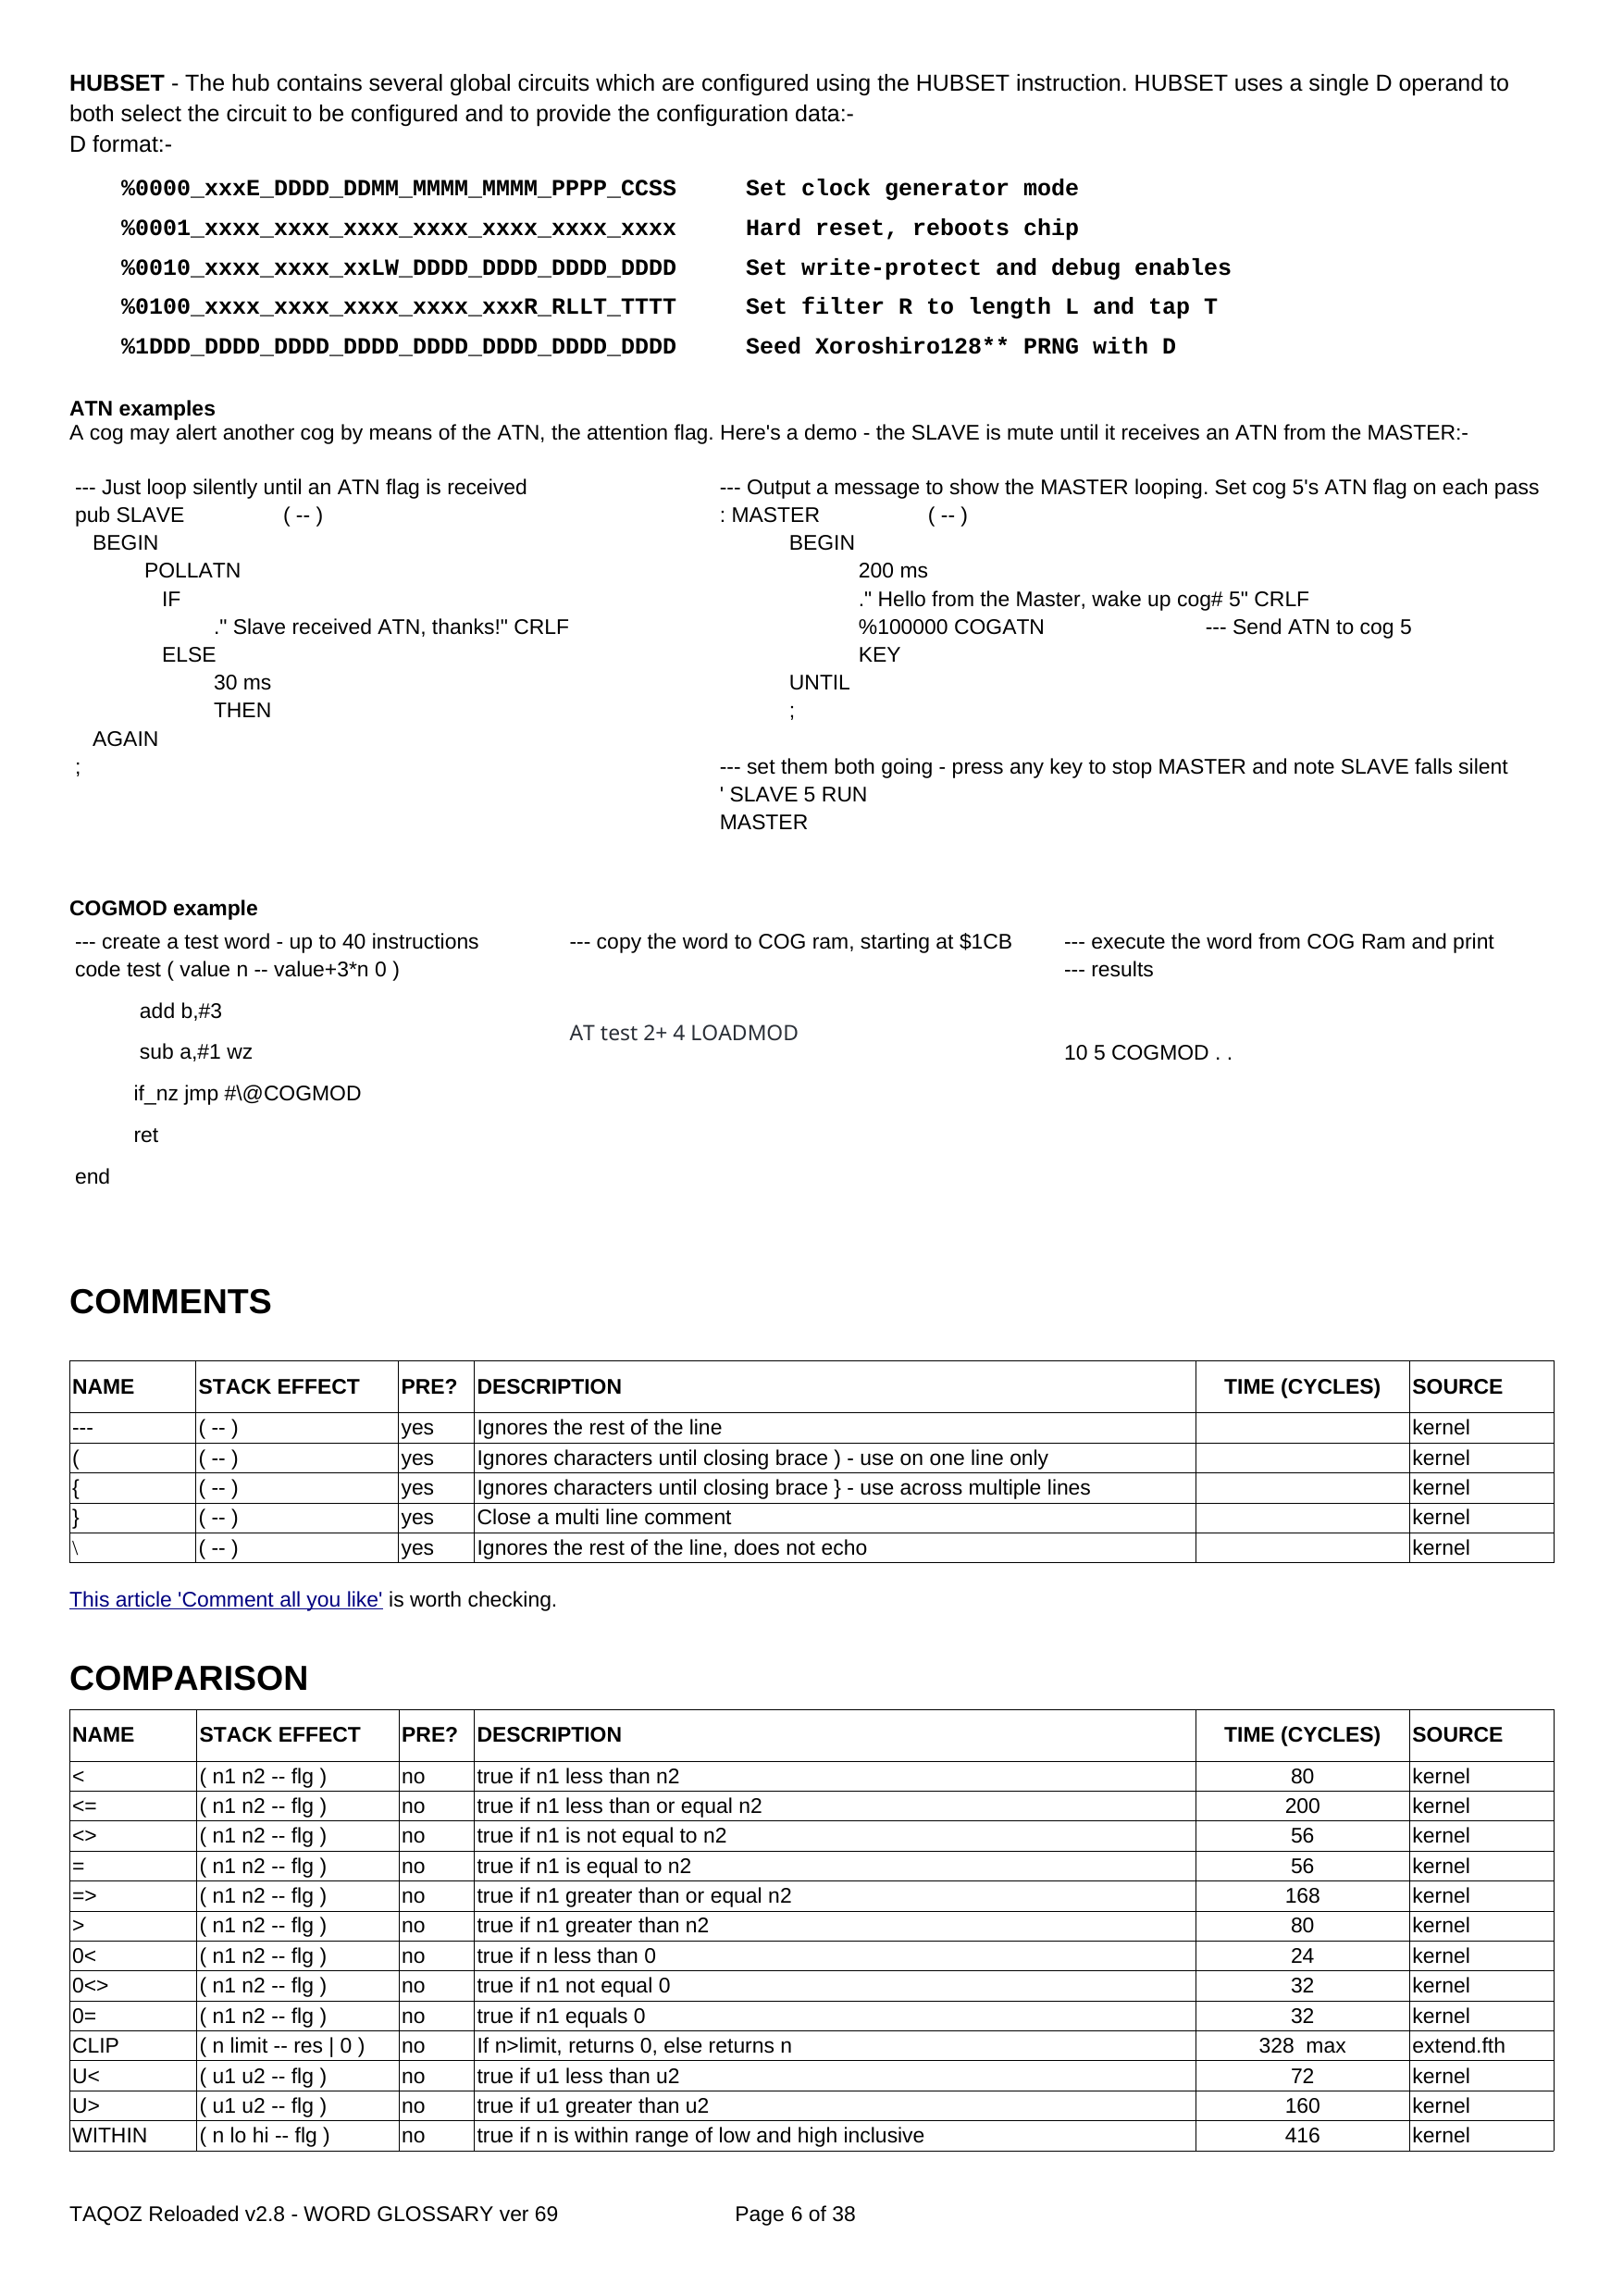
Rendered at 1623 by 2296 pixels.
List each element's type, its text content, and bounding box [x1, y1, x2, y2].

text COGMOD example [69, 896, 1554, 920]
table_cell kernel [1410, 1762, 1554, 1791]
table_cell yes [399, 1473, 474, 1502]
table_cell ( n1 n2 -- flg ) [197, 1971, 399, 2001]
table_cell ( -- ) [196, 1413, 398, 1443]
table_cell U< [70, 2061, 196, 2091]
text A cog may alert another cog by means of the ATN, the attention flag. Here's a demo - the SLAVE is mute until it receives an ATN from the MASTER:- [69, 420, 1554, 445]
table_cell Ignores characters until closing brace ) - use on one line only [475, 1444, 1196, 1472]
table_cell ( n1 n2 -- flg ) [197, 1912, 399, 1941]
table_cell no [400, 1912, 474, 1941]
table_cell 200 [1196, 1792, 1409, 1820]
table_cell true if u1 less than u2 [475, 2061, 1196, 2091]
table_cell 168 [1196, 1881, 1409, 1910]
table_cell \ [70, 1533, 195, 1562]
table_cell ( n1 n2 -- flg ) [197, 1821, 399, 1851]
table_cell ( n1 n2 -- flg ) [197, 1792, 399, 1820]
table_header NAME [70, 1361, 195, 1412]
table_header TIME (CYCLES) [1196, 1361, 1409, 1412]
text %1DDD_DDDD_DDDD_DDDD_DDDD_DDDD_DDDD_DDDD Seed Xoroshiro128** PRNG with D [69, 332, 1554, 361]
table_cell no [400, 2121, 474, 2151]
text %0010_xxxx_xxxx_xxLW_DDDD_DDDD_DDDD_DDDD Set write-protect and debug enables [69, 254, 1554, 281]
table_cell no [400, 2091, 474, 2120]
table_cell kernel [1410, 1881, 1554, 1910]
table_cell > [70, 1912, 196, 1941]
table_cell kernel [1410, 2121, 1554, 2151]
table_cell true if n1 less than n2 [475, 1762, 1196, 1791]
table_cell <= [70, 1792, 196, 1820]
table_cell ( -- ) [196, 1533, 398, 1562]
table_cell 80 [1196, 1912, 1409, 1941]
table_cell kernel [1410, 1821, 1554, 1851]
table_header TIME (CYCLES) [1196, 1710, 1409, 1760]
table_cell no [400, 2061, 474, 2091]
table_cell true if n1 greater than or equal n2 [475, 1881, 1196, 1910]
table_cell true if n1 less than or equal n2 [475, 1792, 1196, 1820]
table_cell < [70, 1762, 196, 1791]
table_cell [1196, 1504, 1409, 1533]
table_header PRE? [399, 1361, 474, 1412]
table_cell [1196, 1533, 1409, 1562]
table_header --- execute the word from COG Ram and print --- results 10 5 COGMOD . . [1059, 924, 1554, 1207]
table_header --- Just loop silently until an ATN flag is received pub SLAVE ( -- ) BEGIN POLLATN IF ." Slave received ATN, thanks!" CRLF ELSE 30 ms THEN AGAIN ; [69, 469, 714, 867]
table_cell no [400, 1821, 474, 1851]
table_cell extend.fth [1410, 2031, 1554, 2060]
table_cell 24 [1196, 1942, 1409, 1970]
table_cell no [400, 1942, 474, 1970]
table_header SOURCE [1410, 1361, 1554, 1412]
table_cell ( -- ) [196, 1473, 398, 1502]
text %0100_xxxx_xxxx_xxxx_xxxx_xxxR_RLLT_TTTT Set filter R to length L and tap T [69, 292, 1554, 321]
table_cell [1196, 1444, 1409, 1472]
table_cell kernel [1410, 1942, 1554, 1970]
table_cell Ignores characters until closing brace } - use across multiple lines [475, 1473, 1196, 1502]
table_cell yes [399, 1504, 474, 1533]
table_cell kernel [1410, 1912, 1554, 1941]
table_cell kernel [1410, 1533, 1554, 1562]
table_cell true if n is within range of low and high inclusive [475, 2121, 1196, 2151]
table_cell yes [399, 1413, 474, 1443]
table_cell kernel [1410, 2002, 1554, 2030]
table_header --- copy the word to COG ram, starting at $1CB AT test 2+ 4 LOADMOD [564, 924, 1059, 1207]
table_header STACK EFFECT [196, 1361, 398, 1412]
table_cell 328 max [1196, 2031, 1409, 2060]
table_cell ( n limit -- res | 0 ) [197, 2031, 399, 2060]
table_cell kernel [1410, 1413, 1554, 1443]
table_cell 0<> [70, 1971, 196, 2001]
table_cell true if n less than 0 [475, 1942, 1196, 1970]
table_cell true if u1 greater than u2 [475, 2091, 1196, 2120]
text This article 'Comment all you like' is worth checking. [69, 1587, 1554, 1611]
table_cell no [400, 1852, 474, 1880]
table_cell 160 [1196, 2091, 1409, 2120]
table_cell true if n1 equals 0 [475, 2002, 1196, 2030]
text HUBSET - The hub contains several global circuits which are configured using the HUBSET instruction. HUBSET uses a single D operand to both select the circuit to be configured and to provide the configuration data:- [69, 69, 1554, 127]
table_cell kernel [1410, 2061, 1554, 2091]
table_cell kernel [1410, 1792, 1554, 1820]
table_header DESCRIPTION [475, 1361, 1196, 1412]
table_cell Ignores the rest of the line, does not echo [475, 1533, 1196, 1562]
table_cell no [400, 2031, 474, 2060]
table_cell yes [399, 1533, 474, 1562]
table_cell U> [70, 2091, 196, 2120]
text %0001_xxxx_xxxx_xxxx_xxxx_xxxx_xxxx_xxxx Hard reset, reboots chip [69, 214, 1554, 242]
table_cell Ignores the rest of the line [475, 1413, 1196, 1443]
table_cell = [70, 1852, 196, 1880]
table_cell WITHIN [70, 2121, 196, 2151]
table_cell 56 [1196, 1852, 1409, 1880]
table_cell If n>limit, returns 0, else returns n [475, 2031, 1196, 2060]
table_cell 72 [1196, 2061, 1409, 2091]
table_cell --- [70, 1413, 195, 1443]
table_cell true if n1 is equal to n2 [475, 1852, 1196, 1880]
table_cell ( -- ) [196, 1504, 398, 1533]
table_cell ( u1 u2 -- flg ) [197, 2091, 399, 2120]
table_cell 80 [1196, 1762, 1409, 1791]
table_cell kernel [1410, 1971, 1554, 2001]
table_cell true if n1 greater than n2 [475, 1912, 1196, 1941]
table_cell ( n lo hi -- flg ) [197, 2121, 399, 2151]
table_cell no [400, 1971, 474, 2001]
table_cell } [70, 1504, 195, 1533]
table_header --- create a test word - up to 40 instructions code test ( value n -- value+3*n 0 ) add b,#3 sub a,#1 wz if_nz jmp #\@COGMOD ret end [69, 924, 564, 1207]
table_cell 416 [1196, 2121, 1409, 2151]
table_cell 56 [1196, 1821, 1409, 1851]
table_header DESCRIPTION [475, 1710, 1196, 1760]
table_cell [1196, 1413, 1409, 1443]
table_cell ( u1 u2 -- flg ) [197, 2061, 399, 2091]
table_cell true if n1 is not equal to n2 [475, 1821, 1196, 1851]
table_header SOURCE [1410, 1710, 1554, 1760]
table_cell ( n1 n2 -- flg ) [197, 1942, 399, 1970]
table_header NAME [70, 1710, 196, 1760]
table_cell ( n1 n2 -- flg ) [197, 1881, 399, 1910]
table_cell true if n1 not equal 0 [475, 1971, 1196, 2001]
text D format:- [69, 130, 1554, 157]
table_cell no [400, 1762, 474, 1791]
table_cell no [400, 1881, 474, 1910]
text %0000_xxxE_DDDD_DDMM_MMMM_MMMM_PPPP_CCSS Set clock generator mode [69, 174, 1554, 203]
table_cell 32 [1196, 1971, 1409, 2001]
table_cell CLIP [70, 2031, 196, 2060]
subtitle COMPARISON [69, 1657, 1554, 1697]
table_cell 0< [70, 1942, 196, 1970]
table_cell Close a multi line comment [475, 1504, 1196, 1533]
table_cell kernel [1410, 1444, 1554, 1472]
table_header --- Output a message to show the MASTER looping. Set cog 5's ATN flag on each pass : MASTER ( -- ) BEGIN 200 ms ." Hello from the Master, wake up cog# 5" CRLF %100000 COGATN --- Send ATN to cog 5 KEY UNTIL ; --- set them both going - press any key to stop MASTER and note SLAVE falls silent ' SLAVE 5 RUN MASTER [714, 469, 1554, 867]
table_cell ( n1 n2 -- flg ) [197, 1852, 399, 1880]
table_cell { [70, 1473, 195, 1502]
table_header STACK EFFECT [197, 1710, 399, 1760]
table_cell ( n1 n2 -- flg ) [197, 2002, 399, 2030]
table_cell no [400, 2002, 474, 2030]
subtitle COMMENTS [69, 1281, 1554, 1322]
table_cell no [400, 1792, 474, 1820]
table_cell 32 [1196, 2002, 1409, 2030]
table_cell => [70, 1881, 196, 1910]
table_cell ( -- ) [196, 1444, 398, 1472]
table_cell yes [399, 1444, 474, 1472]
table_cell 0= [70, 2002, 196, 2030]
table_cell kernel [1410, 1852, 1554, 1880]
table_cell ( [70, 1444, 195, 1472]
table_cell [1196, 1473, 1409, 1502]
table_cell kernel [1410, 1504, 1554, 1533]
table_header PRE? [400, 1710, 474, 1760]
table_cell kernel [1410, 1473, 1554, 1502]
text ATN examples [69, 396, 1554, 420]
table_cell ( n1 n2 -- flg ) [197, 1762, 399, 1791]
table_cell <> [70, 1821, 196, 1851]
table_cell kernel [1410, 2091, 1554, 2120]
